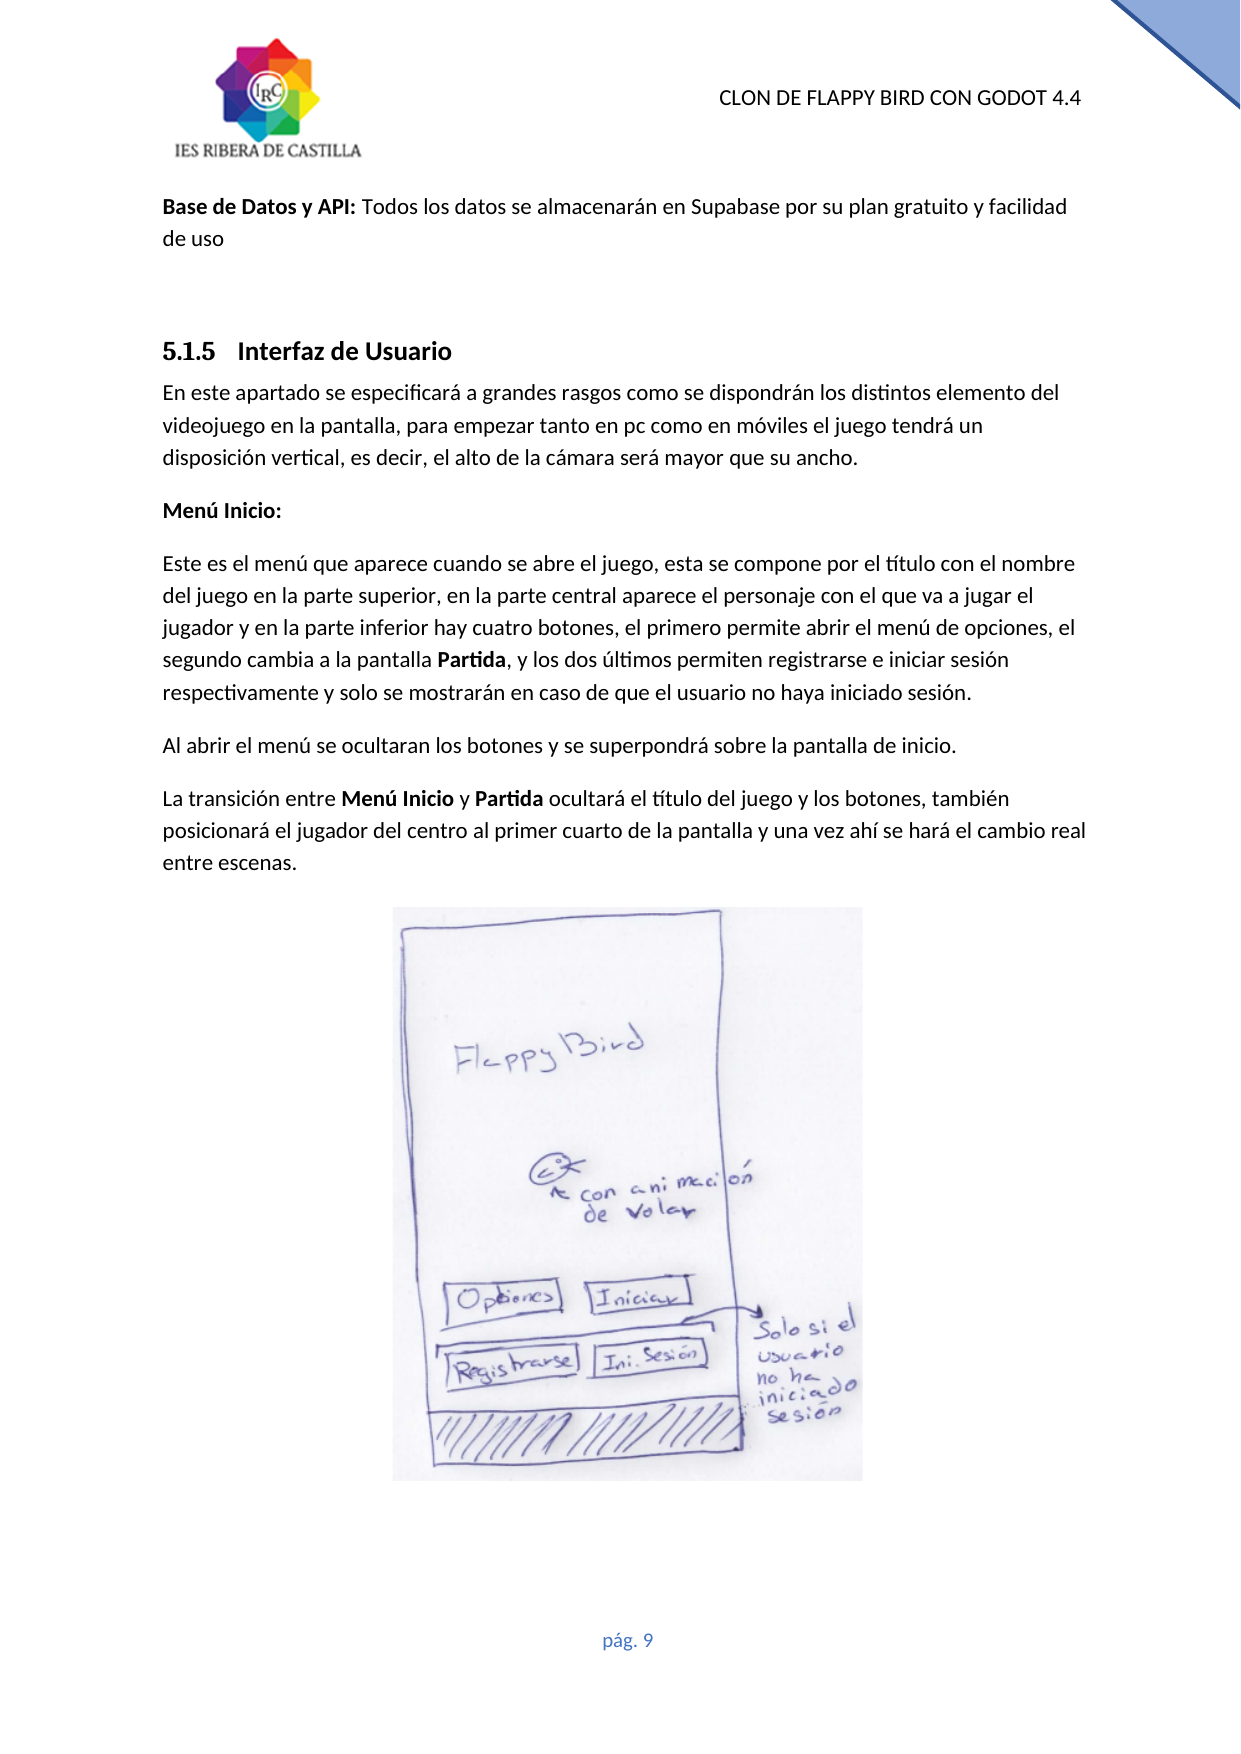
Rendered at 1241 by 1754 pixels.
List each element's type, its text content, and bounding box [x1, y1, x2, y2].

text En este apartado se especificará a grandes rasgos como se dispondrán los distintos elemento del videojuego en la pantalla, para empezar tanto en pc como en móviles el juego tendrá un disposición vertical, es decir, el alto de la cámara será mayor que su ancho. [162, 378, 1093, 471]
text Este es el menú que aparece cuando se abre el juego, esta se compone por el título con el nombre del juego en la parte superior, en la parte central aparece el personaje con el que va a jugar el jugador y en la parte inferior hay cuatro botones, el primero permite abrir el menú de opciones, el segundo cambia a la pantalla Partida, y los dos últimos permiten registrarse e iniciar sesión respectivamente y solo se mostrarán en caso de que el usuario no haya iniciado sesión. [162, 549, 1093, 706]
picture [173, 29, 366, 164]
picture [392, 907, 863, 1481]
text Menú Inicio: [162, 496, 1093, 524]
text Al abrir el menú se ocultaran los botones y se superpondrá sobre la pantalla de inicio. [162, 731, 1093, 759]
text Base de Datos y API: Todos los datos se almacenarán en Supabase por su plan gratuito y facilidad de uso [162, 192, 1093, 252]
text La transición entre Menú Inicio y Partida ocultará el título del juego y los botones, también posicionará el jugador del centro al primer cuarto de la pantalla y una vez ahí se hará el cambio real entre escenas. [162, 784, 1093, 876]
subtitle Interfaz de Usuario [162, 334, 1093, 367]
